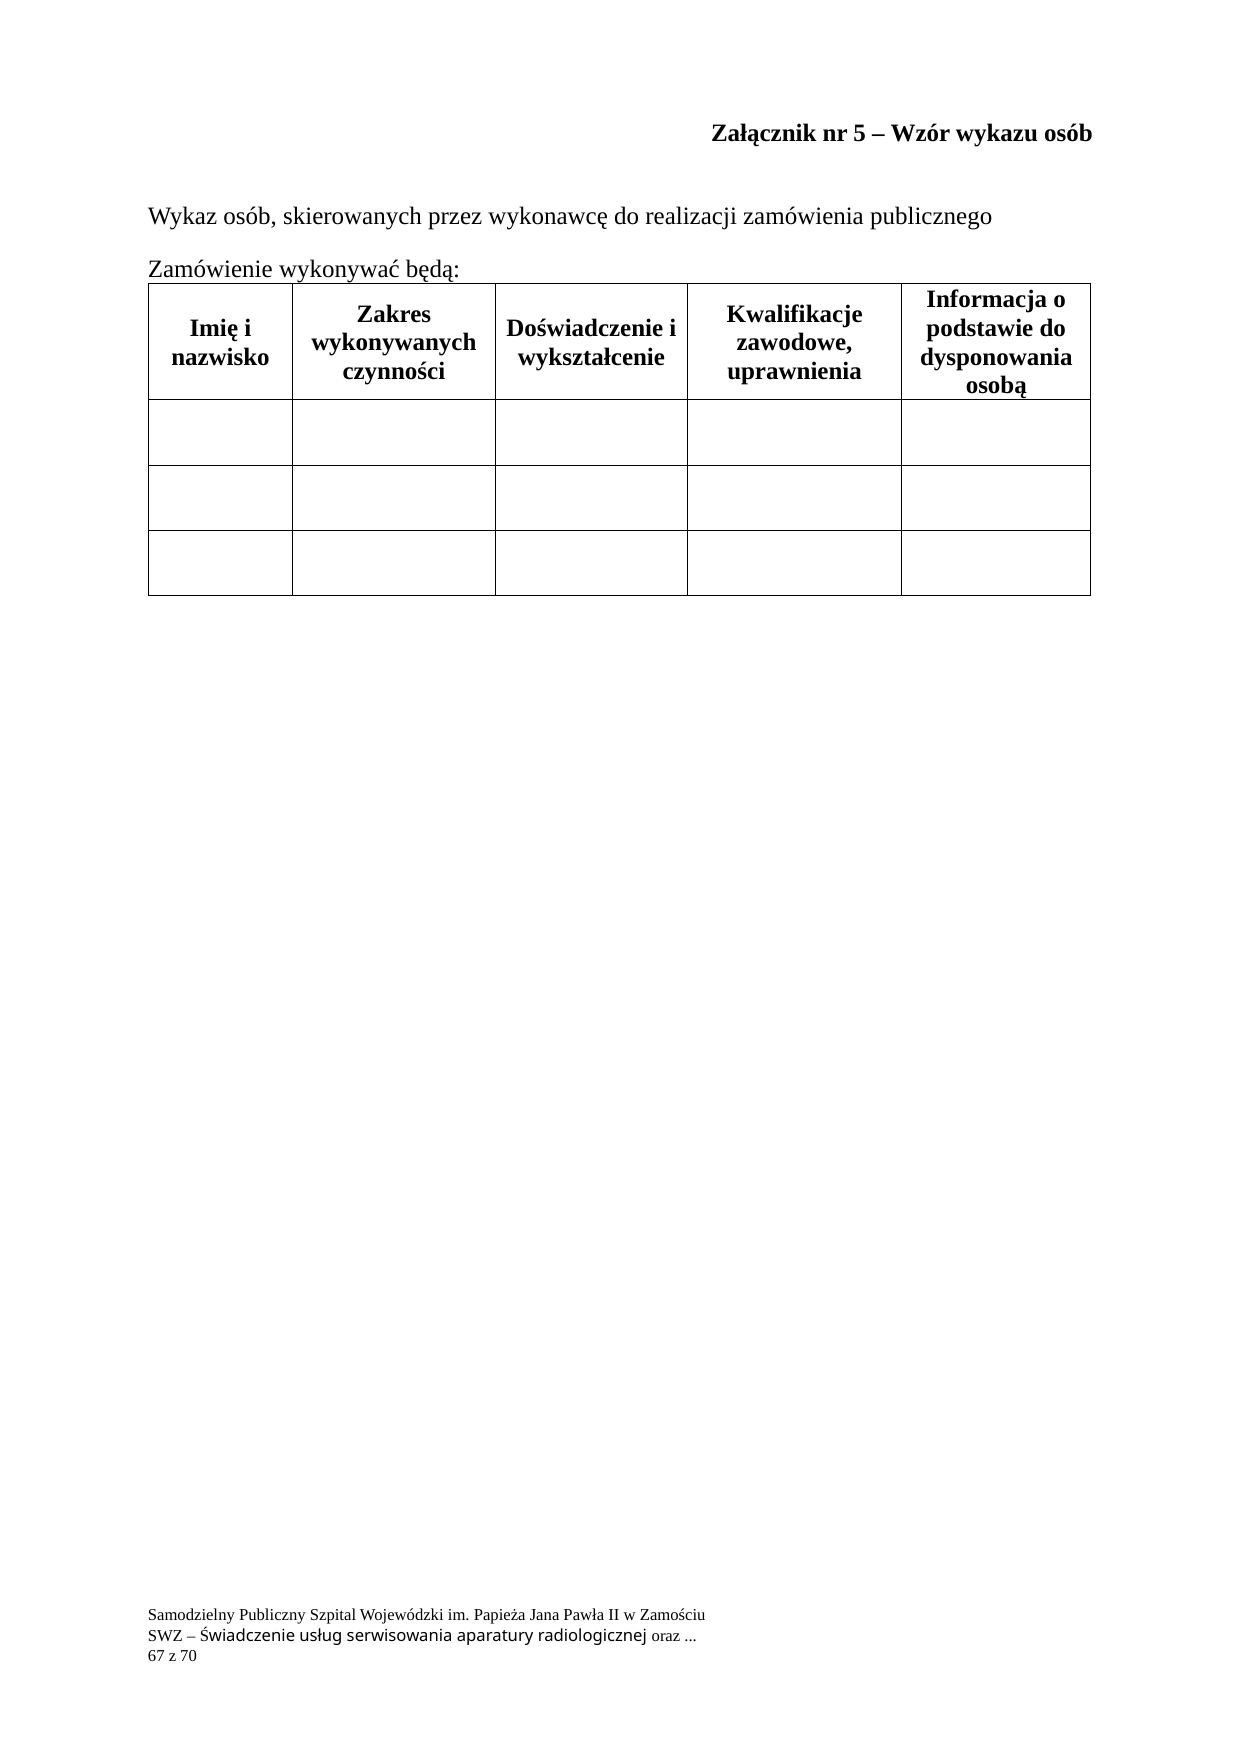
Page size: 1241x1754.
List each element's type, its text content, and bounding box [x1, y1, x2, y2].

table_header Informacja o podstawie do dysponowania osobą [902, 284, 1090, 399]
text Wykaz osób, skierowanych przez wykonawcę do realizacji zamówienia publicznego [148, 201, 1093, 229]
table_header Kwalifikacje zawodowe, uprawnienia [688, 284, 901, 399]
table_cell [293, 466, 495, 530]
table_cell [902, 400, 1090, 464]
text Zamówienie wykonywać będą: [148, 254, 1093, 283]
table_header Doświadczenie i wykształcenie [496, 284, 687, 399]
table_header Imię i nazwisko [149, 284, 292, 399]
table_cell [293, 531, 495, 595]
table_cell [293, 400, 495, 464]
table_cell [496, 531, 687, 595]
table_cell [688, 400, 901, 464]
table_cell [902, 531, 1090, 595]
table_cell [149, 466, 292, 530]
table_cell [902, 466, 1090, 530]
text Załącznik nr 5 – Wzór wykazu osób [148, 118, 1093, 147]
table_header Zakres wykonywanych czynności [293, 284, 495, 399]
table_cell [688, 466, 901, 530]
table_cell [496, 400, 687, 464]
table_cell [496, 466, 687, 530]
table_cell [149, 400, 292, 464]
table_cell [149, 531, 292, 595]
table_cell [688, 531, 901, 595]
